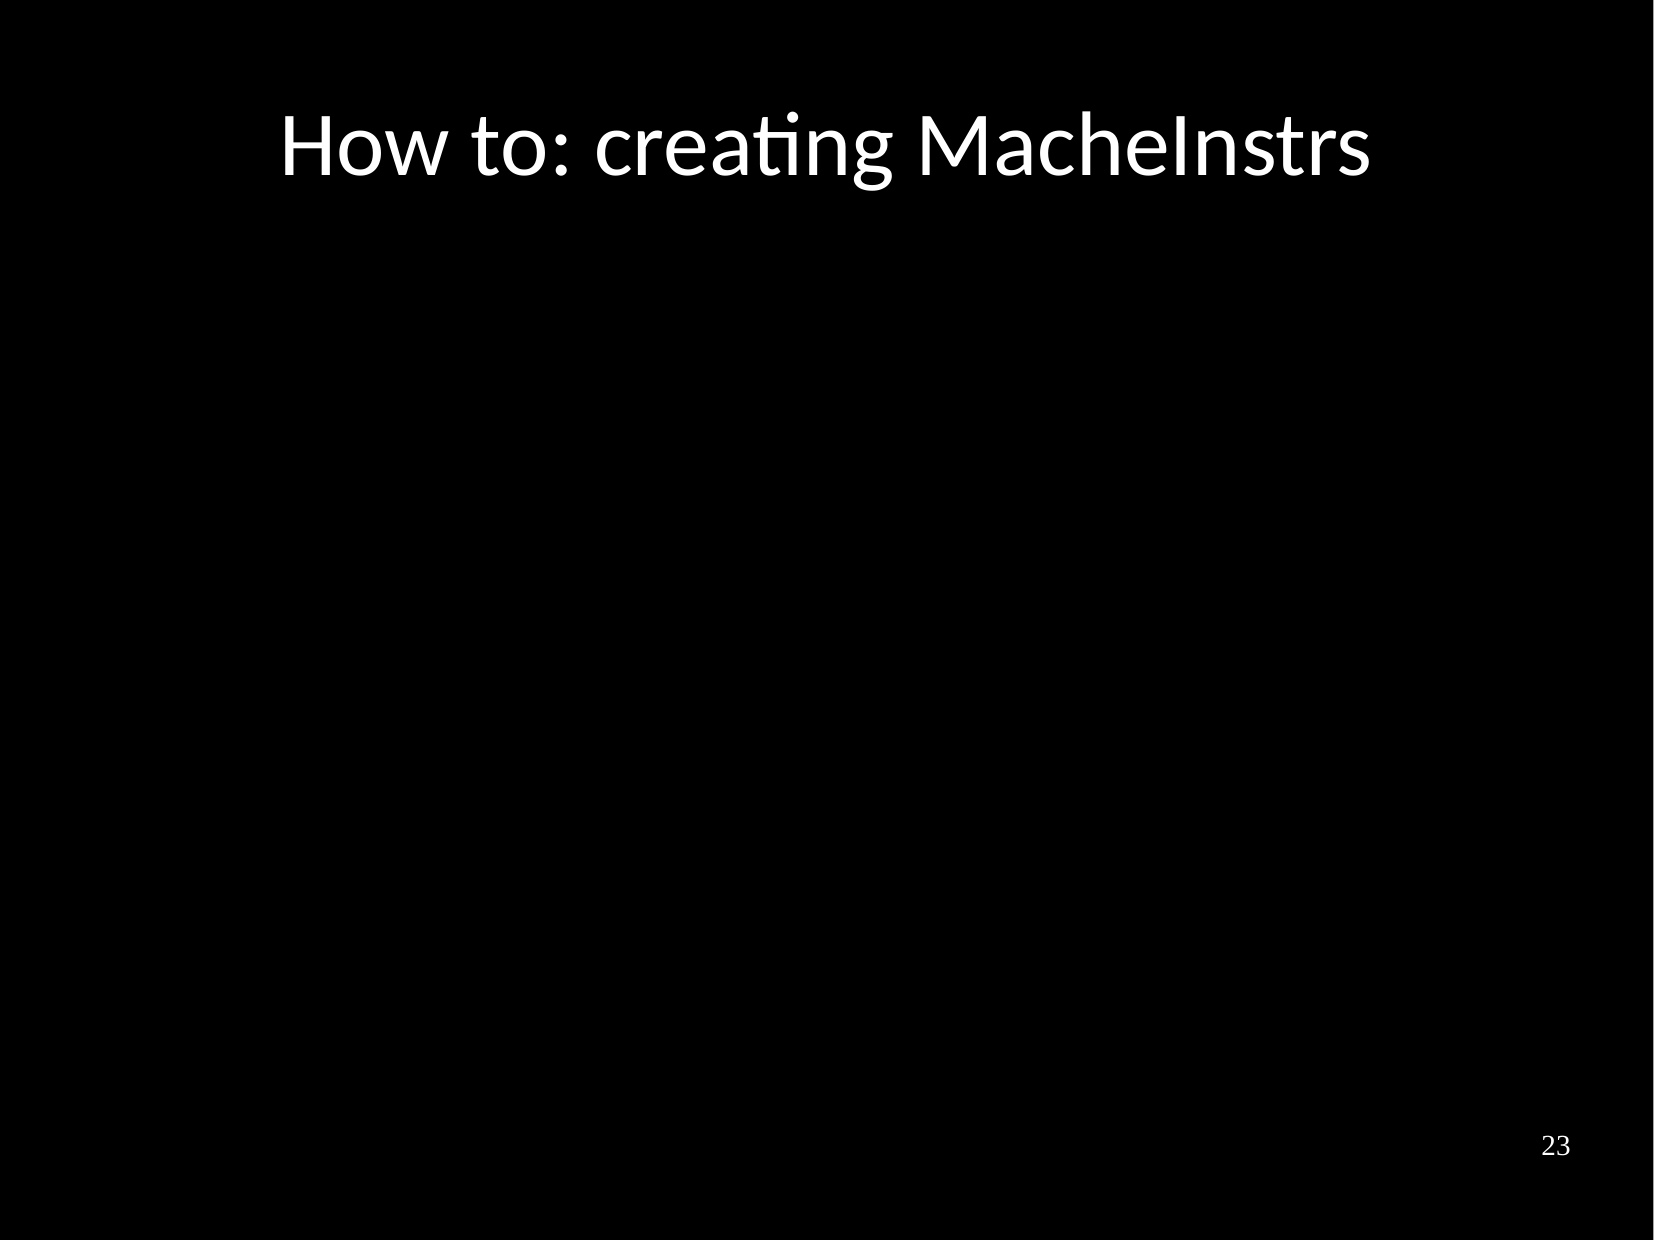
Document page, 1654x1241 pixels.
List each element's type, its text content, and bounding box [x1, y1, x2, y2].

title How to: creating MacheInstrs [82, 49, 1571, 257]
